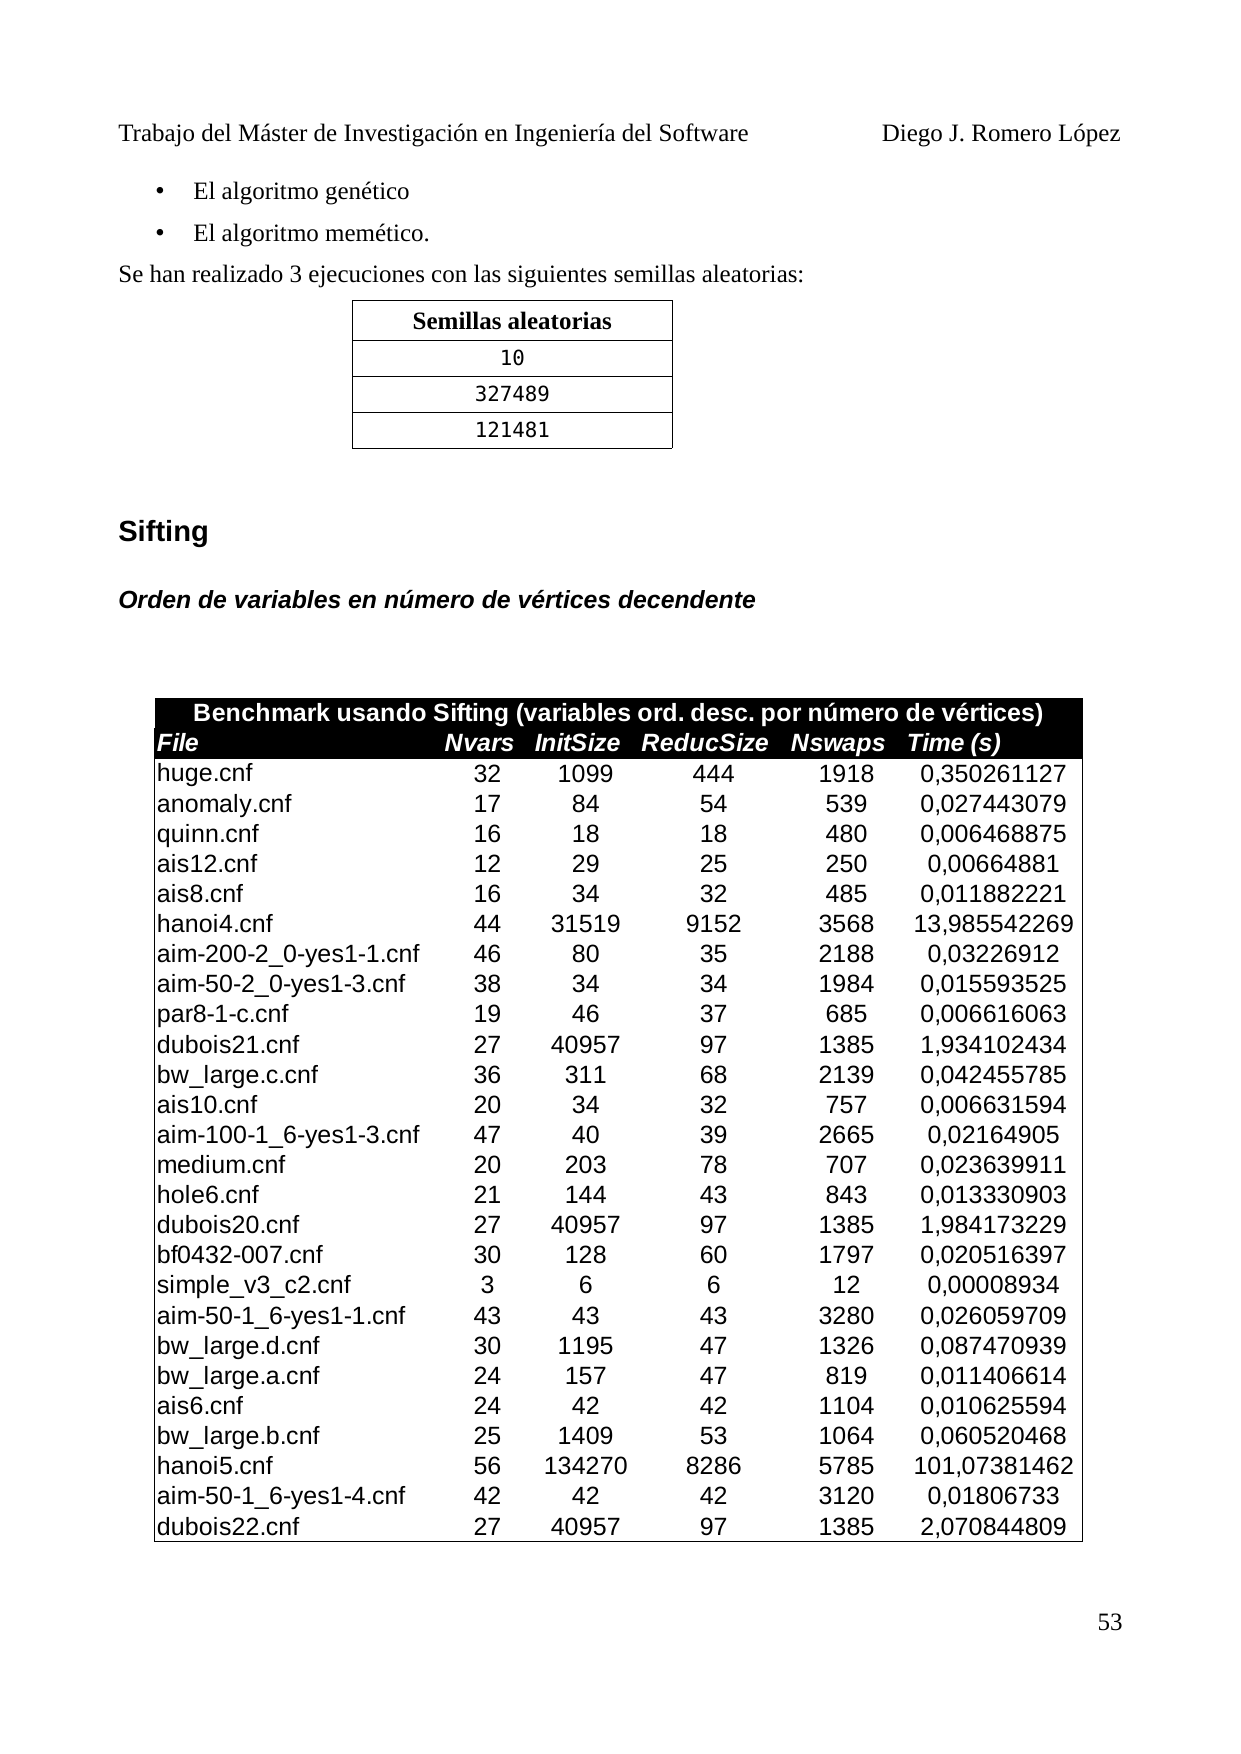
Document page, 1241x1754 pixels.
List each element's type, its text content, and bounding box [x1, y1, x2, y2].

subtitle Orden de variables en número de vértices decendente [118, 585, 1122, 614]
list El algoritmo memético. [156, 218, 1122, 246]
table_cell 10 [353, 341, 672, 376]
text Se han realizado 3 ejecuciones con las siguientes semillas aleatorias: [118, 259, 1122, 288]
table_header Semillas aleatorias [353, 301, 672, 340]
table_cell 327489 [353, 377, 672, 412]
list El algoritmo genético [156, 176, 1122, 205]
subtitle Sifting [118, 514, 1122, 548]
table_cell 121481 [353, 413, 672, 448]
